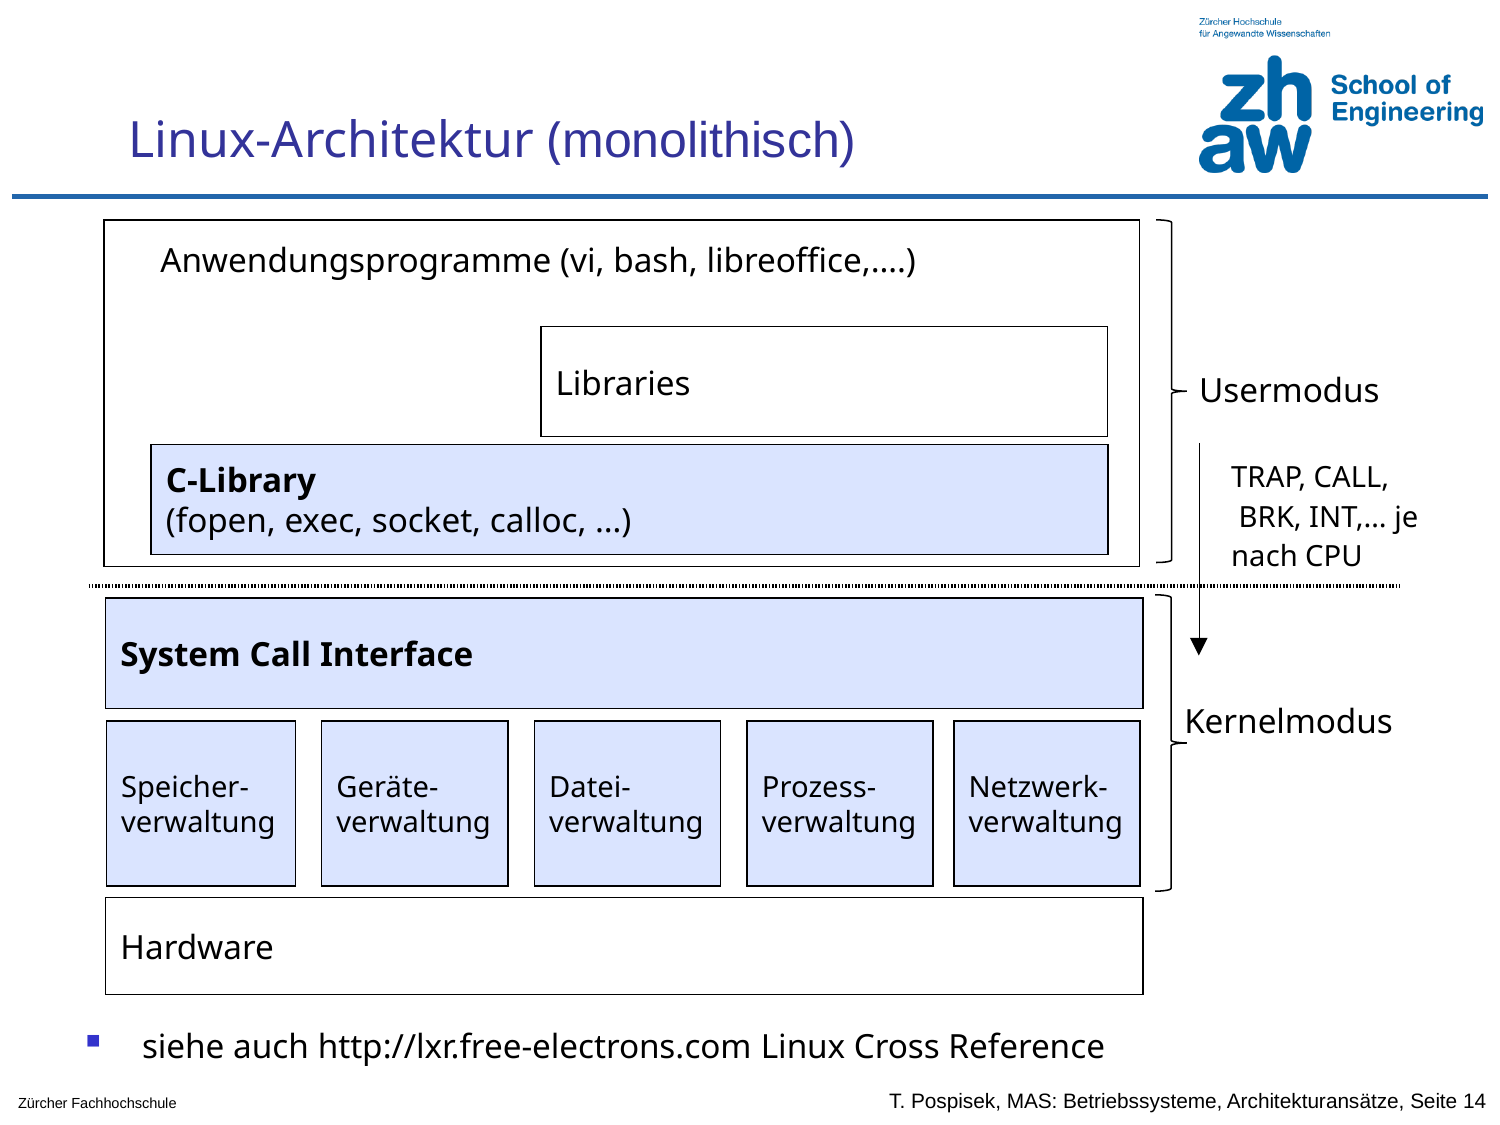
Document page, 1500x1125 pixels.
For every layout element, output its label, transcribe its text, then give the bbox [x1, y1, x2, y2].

picture [1199, 18, 1483, 173]
text_box [1156, 219, 1187, 563]
title Linux-Architektur (monolithisch) [100, 50, 1379, 175]
text_box Usermodus [1184, 361, 1395, 417]
text_box Geräte- verwaltung [321, 721, 508, 886]
text_box System Call Interface [105, 597, 1144, 709]
text_box Speicher- verwaltung [106, 721, 296, 886]
text_box Datei- verwaltung [534, 721, 721, 886]
text_box TRAP, CALL, BRK, INT,… je nach CPU [1216, 448, 1483, 567]
text_box Netzwerk- verwaltung [953, 721, 1140, 886]
text_box [1155, 594, 1187, 892]
text_box Kernelmodus [1172, 692, 1408, 748]
text_box Hardware [105, 897, 1144, 995]
text_box Anwendungsprogramme (vi, bash, libreoffice,….) [145, 231, 942, 287]
text_box Libraries [540, 326, 1108, 437]
list siehe auch http://lxr.free-electrons.com Linux Cross Reference [70, 1018, 1346, 1125]
text_box Prozess- verwaltung [747, 721, 934, 886]
text_box C-Library (fopen, exec, socket, calloc, …) [151, 444, 1108, 555]
